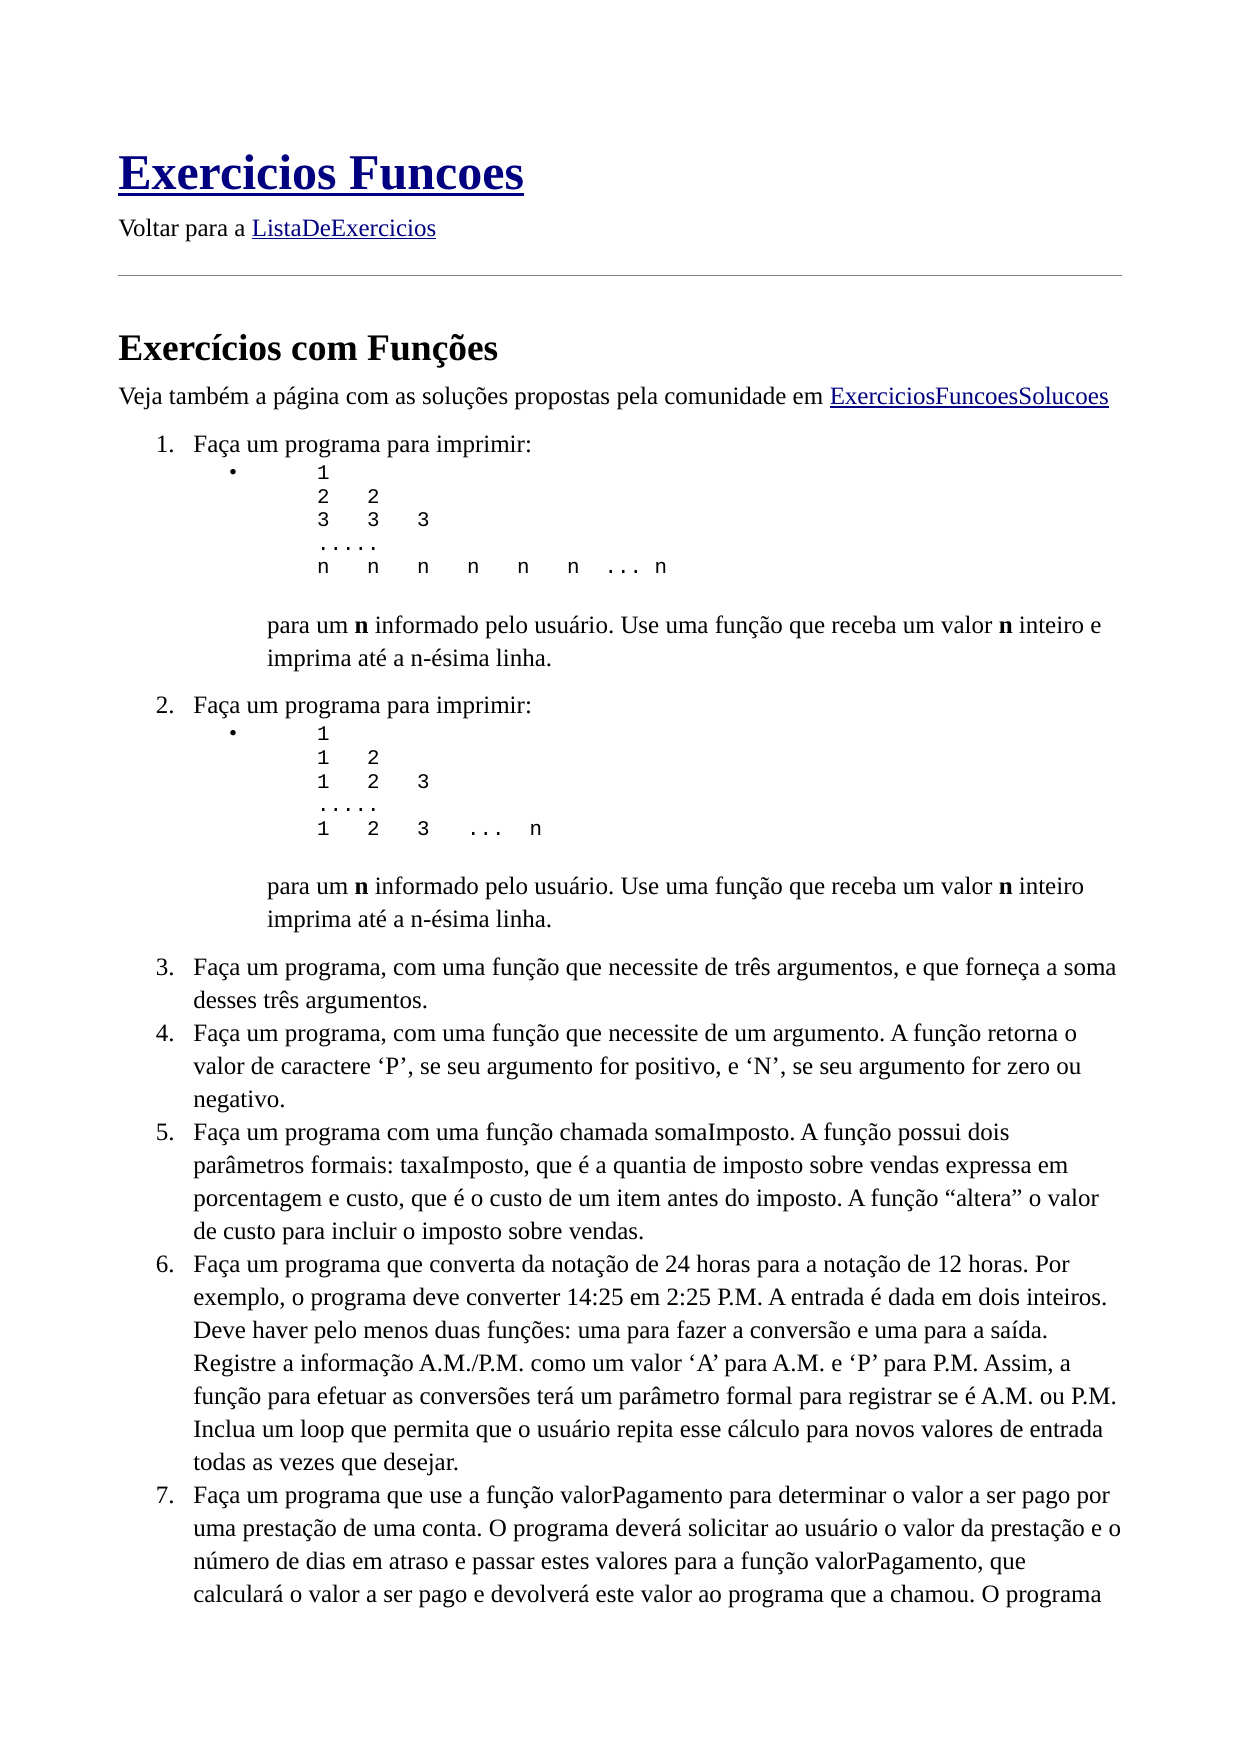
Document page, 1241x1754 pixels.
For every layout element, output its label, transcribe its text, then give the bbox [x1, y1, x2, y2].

list Faça um programa, com uma função que necessite de três argumentos, e que forneça a soma desses três argumentos. [156, 952, 1122, 1013]
list Faça um programa para imprimir: [156, 429, 1122, 458]
subtitle Exercicios Funcoes [118, 143, 1122, 201]
list 3 3 3 [229, 509, 1122, 533]
list n n n n n n ... n [229, 557, 1122, 580]
list para um n informado pelo usuário. Use uma função que receba um valor n inteiro imprima até a n-ésima linha. [229, 871, 1122, 933]
list 2 2 [229, 486, 1122, 509]
list ..... [229, 533, 1122, 557]
list Faça um programa com uma função chamada somaImposto. A função possui dois parâmetros formais: taxaImposto, que é a quantia de imposto sobre vendas expressa em porcentagem e custo, que é o custo de um item antes do imposto. A função “altera” o valor de custo para incluir o imposto sobre vendas. [156, 1117, 1122, 1244]
list 1 2 3 ... n [229, 818, 1122, 842]
list Faça um programa para imprimir: [156, 690, 1122, 719]
list Faça um programa, com uma função que necessite de um argumento. A função retorna o valor de caractere ‘P’, se seu argumento for positivo, e ‘N’, se seu argumento for zero ou negativo. [156, 1018, 1122, 1112]
list para um n informado pelo usuário. Use uma função que receba um valor n inteiro e imprima até a n-ésima linha. [229, 610, 1122, 671]
list ..... [229, 794, 1122, 818]
list Faça um programa que use a função valorPagamento para determinar o valor a ser pago por uma prestação de uma conta. O programa deverá solicitar ao usuário o valor da prestação e o número de dias em atraso e passar estes valores para a função valorPagamento, que calculará o valor a ser pago e devolverá este valor ao programa que a chamou. O programa [156, 1480, 1122, 1608]
subtitle Exercícios com Funções [118, 326, 1122, 369]
list 1 2 3 [229, 771, 1122, 794]
list 1 2 [229, 747, 1122, 771]
text Veja também a página com as soluções propostas pela comunidade em ExerciciosFuncoesSolucoes [118, 381, 1122, 410]
list Faça um programa que converta da notação de 24 horas para a notação de 12 horas. Por exemplo, o programa deve converter 14:25 em 2:25 P.M. A entrada é dada em dois inteiros. Deve haver pelo menos duas funções: uma para fazer a conversão e uma para a saída. Registre a informação A.M./P.M. como um valor ‘A’ para A.M. e ‘P’ para P.M. Assim, a função para efetuar as conversões terá um parâmetro formal para registrar se é A.M. ou P.M. Inclua um loop que permita que o usuário repita esse cálculo para novos valores de entrada todas as vezes que desejar. [156, 1249, 1122, 1476]
list 1 [229, 462, 1122, 486]
list 1 [229, 723, 1122, 747]
text Voltar para a ListaDeExercicios [118, 213, 1122, 242]
